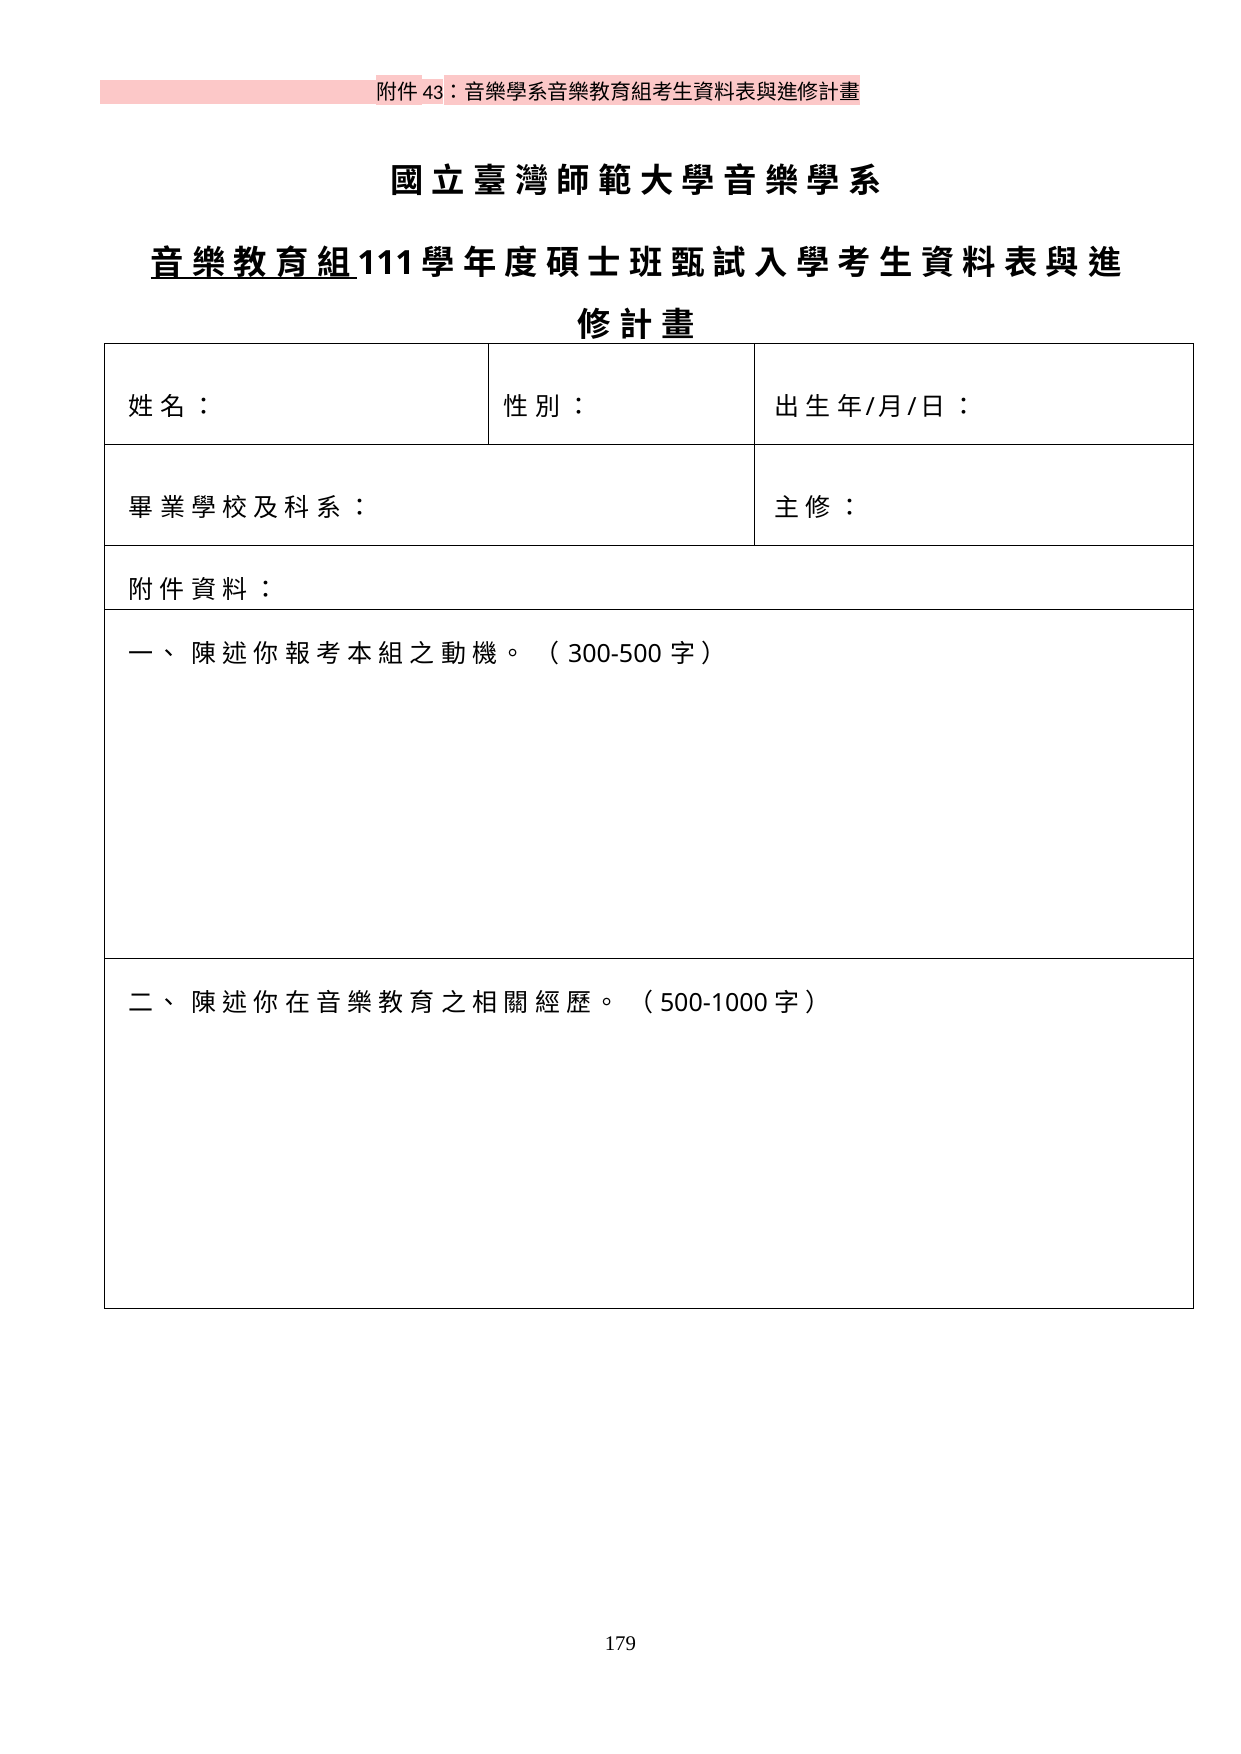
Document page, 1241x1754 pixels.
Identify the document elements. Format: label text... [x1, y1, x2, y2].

table_cell 畢業學校及科系： [105, 445, 754, 545]
table_cell 二、陳述你在音樂教育之相關經歷。（500-1000字） [105, 959, 1193, 1308]
table_header 性別： [489, 344, 754, 444]
table_cell 附件資料： [105, 546, 1193, 609]
text 國立臺灣師範大學音樂學系 [129, 137, 1136, 199]
table_cell 一、陳述你報考本組之動機。（300-500字） [105, 610, 1193, 958]
text 音樂教育組111學年度碩士班甄試入學考生資料表與進修計畫 [129, 218, 1136, 343]
table_header 姓名： [105, 344, 488, 444]
table_header 出生年/月/日： [755, 344, 1193, 444]
table_cell 主修： [755, 445, 1193, 545]
